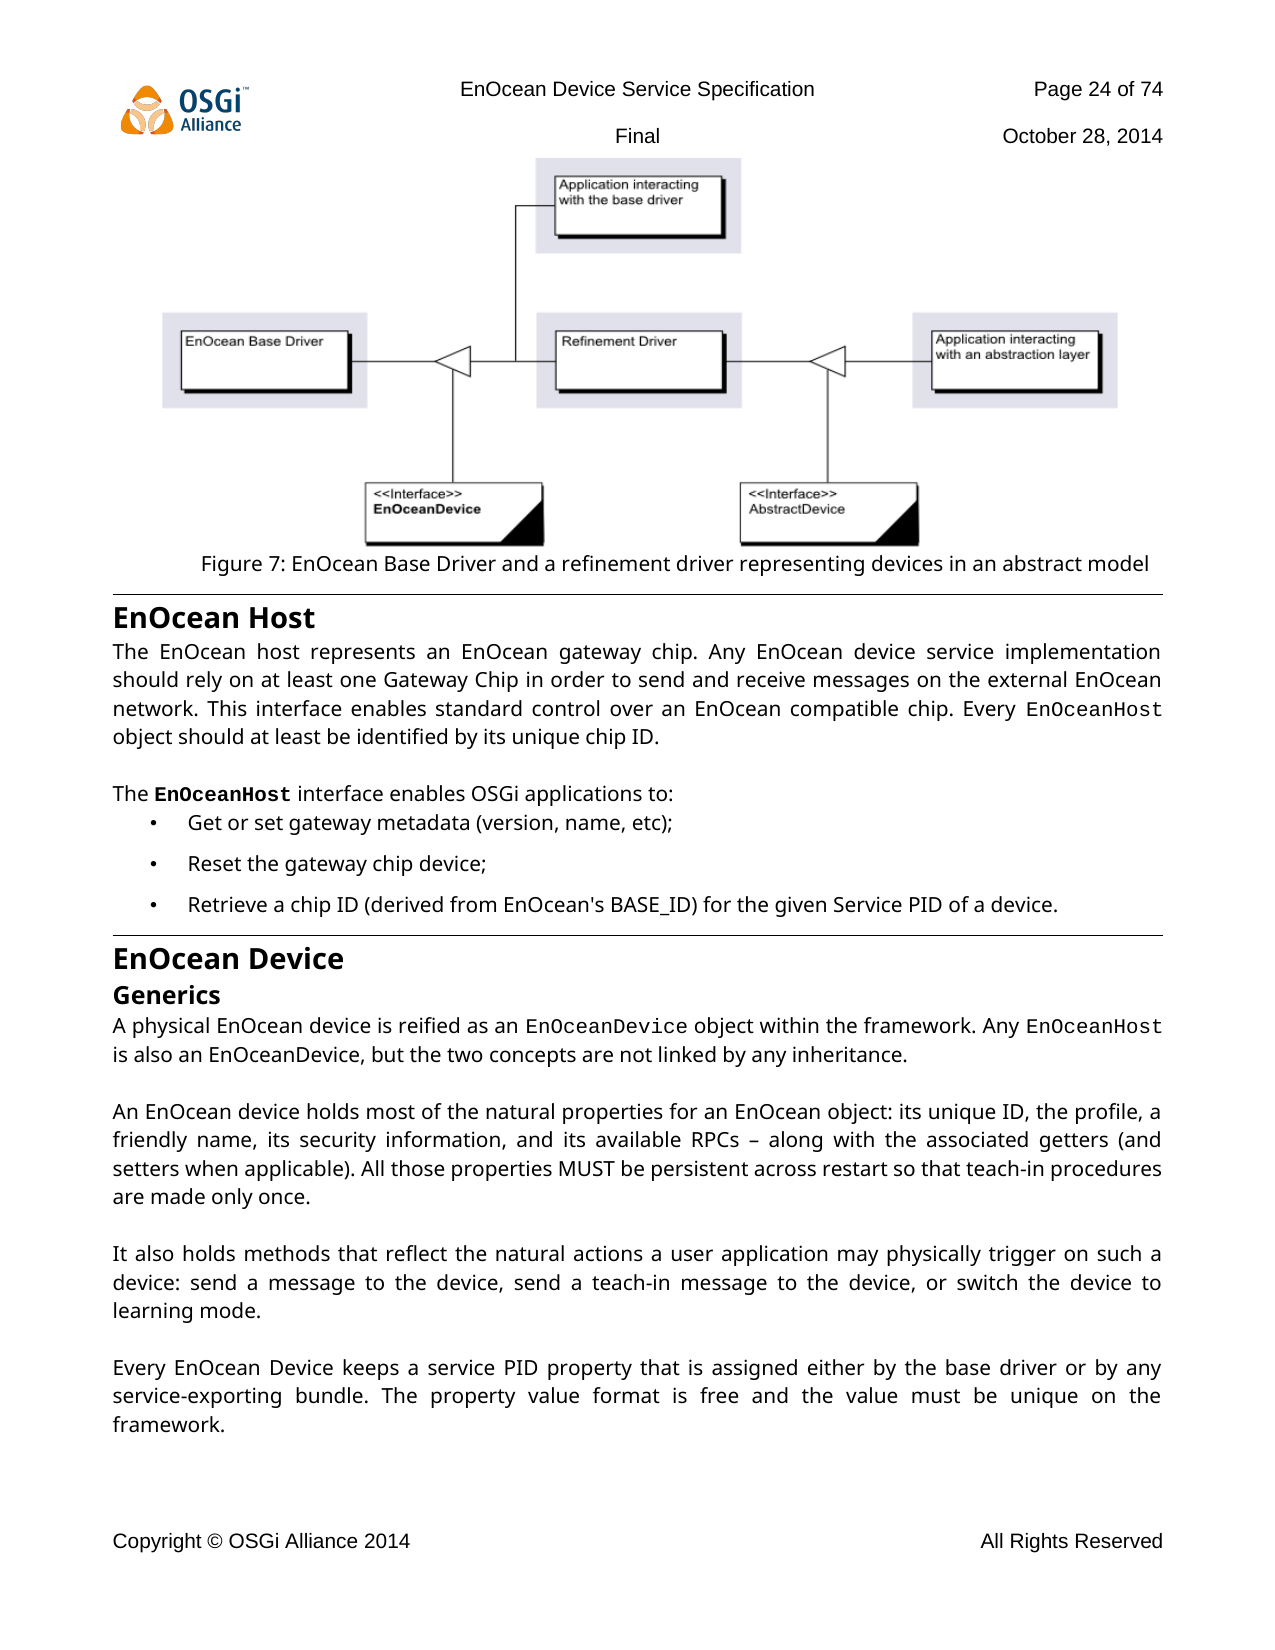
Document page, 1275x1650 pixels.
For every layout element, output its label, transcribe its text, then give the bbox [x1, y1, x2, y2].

list Figure 7: EnOcean Base Driver and a refinement driver representing devices in an abstract model [150, 159, 1163, 577]
list Reset the gateway chip device; [150, 849, 1163, 877]
subtitle EnOcean Host [112, 595, 1163, 637]
picture [162, 158, 1118, 549]
subtitle Generics [112, 978, 1163, 1012]
text A physical EnOcean device is reified as an EnOceanDevice object within the framework. Any EnOceanHost is also an EnOceanDevice, but the two concepts are not linked by any inheritance. [112, 1012, 1163, 1069]
subtitle EnOcean Device [112, 936, 1163, 978]
list Get or set gateway metadata (version, name, etc); [150, 808, 1163, 836]
text The EnOcean host represents an EnOcean gateway chip. Any EnOcean device service implementation should rely on at least one Gateway Chip in order to send and receive messages on the external EnOcean network. This interface enables standard control over an EnOcean compatible chip. Every EnOceanHost object should at least be identified by its unique chip ID. [112, 637, 1163, 751]
text An EnOcean device holds most of the natural properties for an EnOcean object: its unique ID, the profile, a friendly name, its security information, and its available RPCs – along with the associated getters (and setters when applicable). All those properties MUST be persistent across restart so that teach-in procedures are made only once. [112, 1097, 1163, 1211]
picture [113, 78, 257, 142]
text It also holds methods that reflect the natural actions a user application may physically trigger on such a device: send a message to the device, send a teach-in message to the device, or switch the device to learning mode. [112, 1239, 1163, 1324]
list Retrieve a chip ID (derived from EnOcean's BASE_ID) for the given Service PID of a device. [150, 890, 1163, 918]
text The EnOceanHost interface enables OSGi applications to: [112, 779, 1163, 808]
text Every EnOcean Device keeps a service PID property that is assigned either by the base driver or by any service-exporting bundle. The property value format is free and the value must be unique on the framework. [112, 1353, 1163, 1438]
